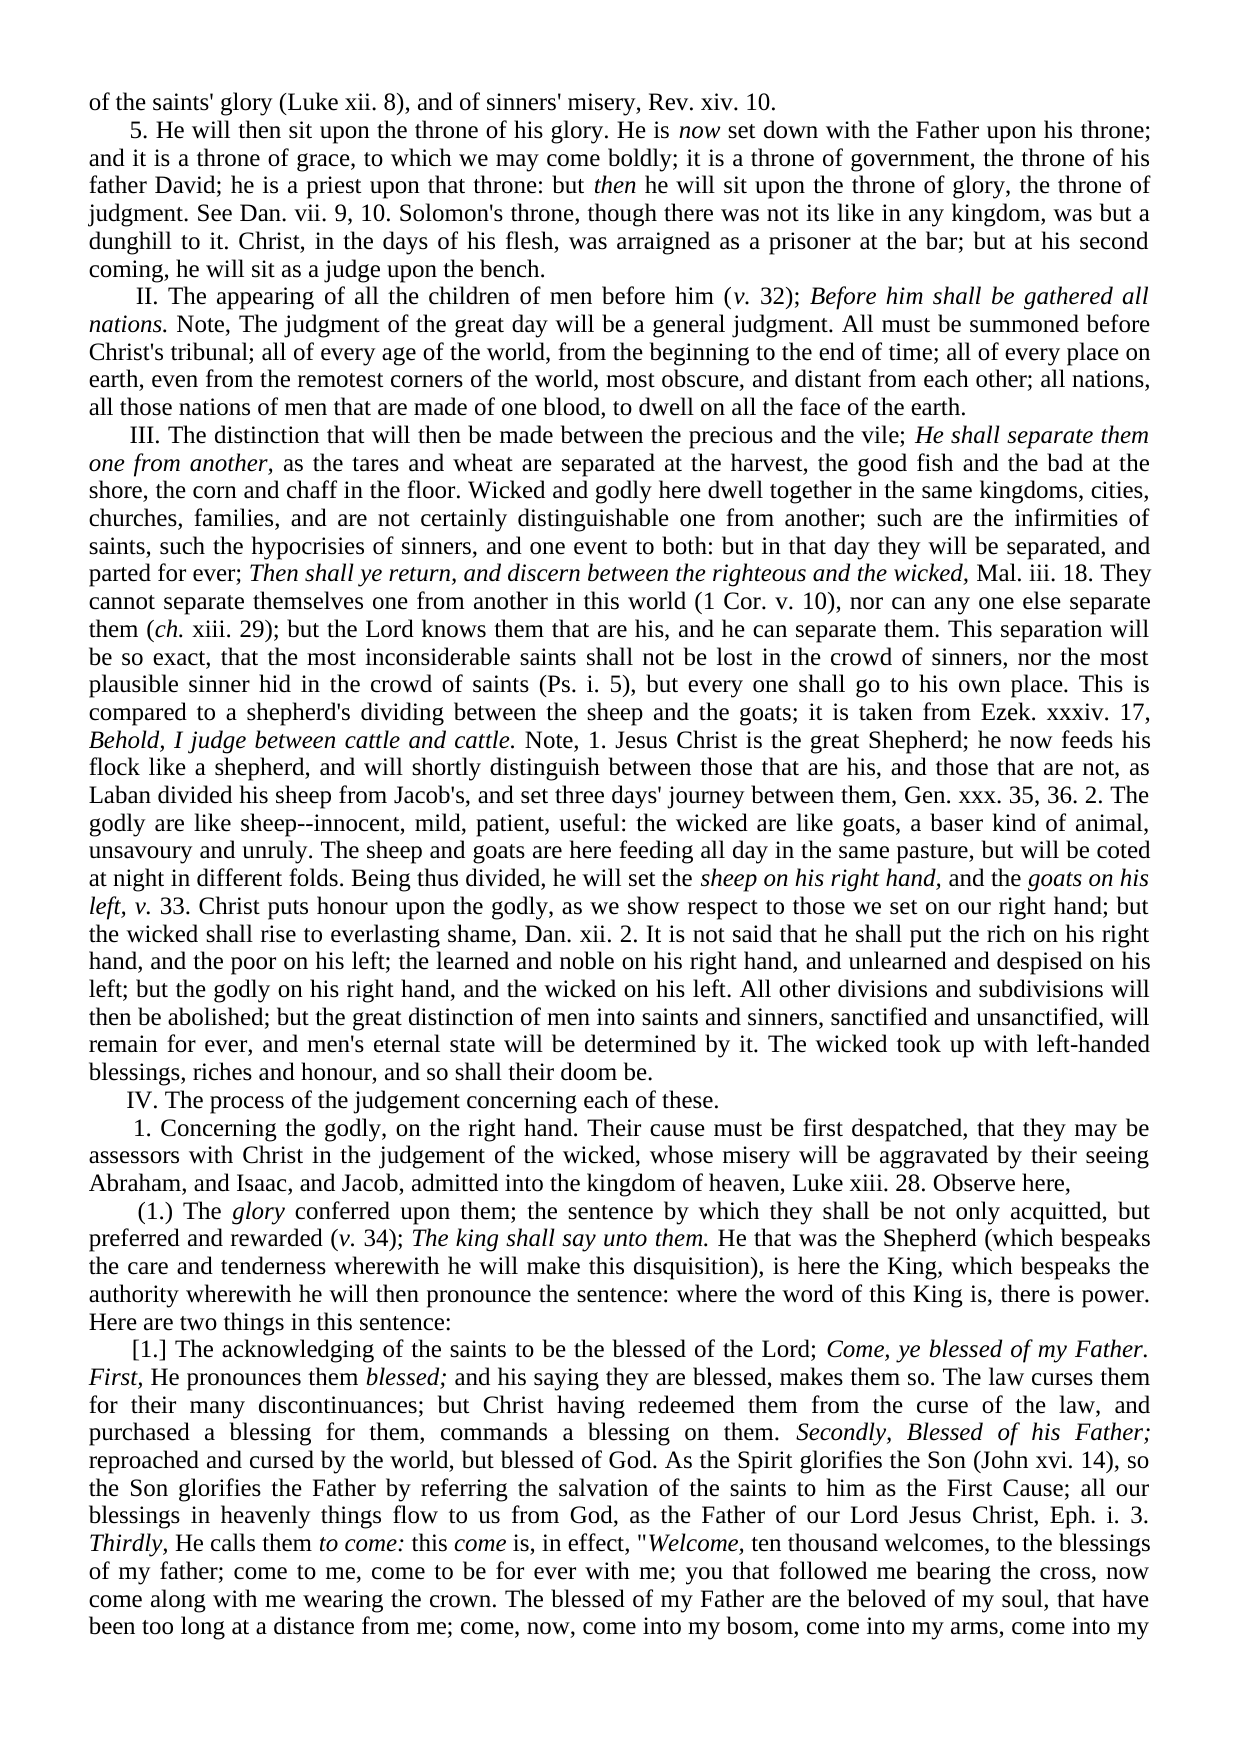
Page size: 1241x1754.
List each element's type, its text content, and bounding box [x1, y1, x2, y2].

text [1.] The acknowledging of the saints to be the blessed of the Lord; Come, ye blessed of my Father. First, He pronounces them blessed; and his saying they are blessed, makes them so. The law curses them for their many discontinuances; but Christ having redeemed them from the curse of the law, and purchased a blessing for them, commands a blessing on them. Secondly, Blessed of his Father; reproached and cursed by the world, but blessed of God. As the Spirit glorifies the Son (John xvi. 14), so the Son glorifies the Father by referring the salvation of the saints to him as the First Cause; all our blessings in heavenly things flow to us from God, as the Father of our Lord Jesus Christ, Eph. i. 3. Thirdly, He calls them to come: this come is, in effect, "Welcome, ten thousand welcomes, to the blessings of my father; come to me, come to be for ever with me; you that followed me bearing the cross, now come along with me wearing the crown. The blessed of my Father are the beloved of my soul, that have been too long at a distance from me; come, now, come into my bosom, come into my arms, come into my [88, 1335, 1152, 1640]
text (1.) The glory conferred upon them; the sentence by which they shall be not only acquitted, but preferred and rewarded (v. 34); The king shall say unto them. He that was the Shepherd (which bespeaks the care and tenderness wherewith he will make this disquisition), is here the King, which bespeaks the authority wherewith he will then pronounce the sentence: where the word of this King is, there is power. Here are two things in this sentence: [88, 1197, 1152, 1335]
text of the saints' glory (Luke xii. 8), and of sinners' misery, Rev. xiv. 10. [88, 88, 1152, 116]
text 5. He will then sit upon the throne of his glory. He is now set down with the Father upon his throne; and it is a throne of grace, to which we may come boldly; it is a throne of government, the throne of his father David; he is a priest upon that throne: but then he will sit upon the throne of glory, the throne of judgment. See Dan. vii. 9, 10. Solomon's throne, though there was not its like in any kingdom, was but a dunghill to it. Christ, in the days of his flesh, was arraigned as a prisoner at the bar; but at his second coming, he will sit as a judge upon the bench. [88, 116, 1152, 282]
text IV. The process of the judgement concerning each of these. [88, 1086, 1152, 1114]
text III. The distinction that will then be made between the precious and the vile; He shall separate them one from another, as the tares and wheat are separated at the harvest, the good fish and the bad at the shore, the corn and chaff in the floor. Wicked and godly here dwell together in the same kingdoms, cities, churches, families, and are not certainly distinguishable one from another; such are the infirmities of saints, such the hypocrisies of sinners, and one event to both: but in that day they will be separated, and parted for ever; Then shall ye return, and discern between the righteous and the wicked, Mal. iii. 18. They cannot separate themselves one from another in this world (1 Cor. v. 10), nor can any one else separate them (ch. xiii. 29); but the Lord knows them that are his, and he can separate them. This separation will be so exact, that the most inconsiderable saints shall not be lost in the crowd of sinners, nor the most plausible sinner hid in the crowd of saints (Ps. i. 5), but every one shall go to his own place. This is compared to a shepherd's dividing between the sheep and the goats; it is taken from Ezek. xxxiv. 17, Behold, I judge between cattle and cattle. Note, 1. Jesus Christ is the great Shepherd; he now feeds his flock like a shepherd, and will shortly distinguish between those that are his, and those that are not, as Laban divided his sheep from Jacob's, and set three days' journey between them, Gen. xxx. 35, 36. 2. The godly are like sheep--innocent, mild, patient, useful: the wicked are like goats, a baser kind of animal, unsavoury and unruly. The sheep and goats are here feeding all day in the same pasture, but will be coted at night in different folds. Being thus divided, he will set the sheep on his right hand, and the goats on his left, v. 33. Christ puts honour upon the godly, as we show respect to those we set on our right hand; but the wicked shall rise to everlasting shame, Dan. xii. 2. It is not said that he shall put the rich on his right hand, and the poor on his left; the learned and noble on his right hand, and unlearned and despised on his left; but the godly on his right hand, and the wicked on his left. All other divisions and subdivisions will then be abolished; but the great distinction of men into saints and sinners, sanctified and unsanctified, will remain for ever, and men's eternal state will be determined by it. The wicked took up with left-handed blessings, riches and honour, and so shall their doom be. [88, 421, 1152, 1086]
text II. The appearing of all the children of men before him (v. 32); Before him shall be gathered all nations. Note, The judgment of the great day will be a general judgment. All must be summoned before Christ's tribunal; all of every age of the world, from the beginning to the end of time; all of every place on earth, even from the remotest corners of the world, most obscure, and distant from each other; all nations, all those nations of men that are made of one blood, to dwell on all the face of the earth. [88, 282, 1152, 421]
text 1. Concerning the godly, on the right hand. Their cause must be first despatched, that they may be assessors with Christ in the judgement of the wicked, whose misery will be aggravated by their seeing Abraham, and Isaac, and Jacob, admitted into the kingdom of heaven, Luke xiii. 28. Observe here, [88, 1114, 1152, 1197]
